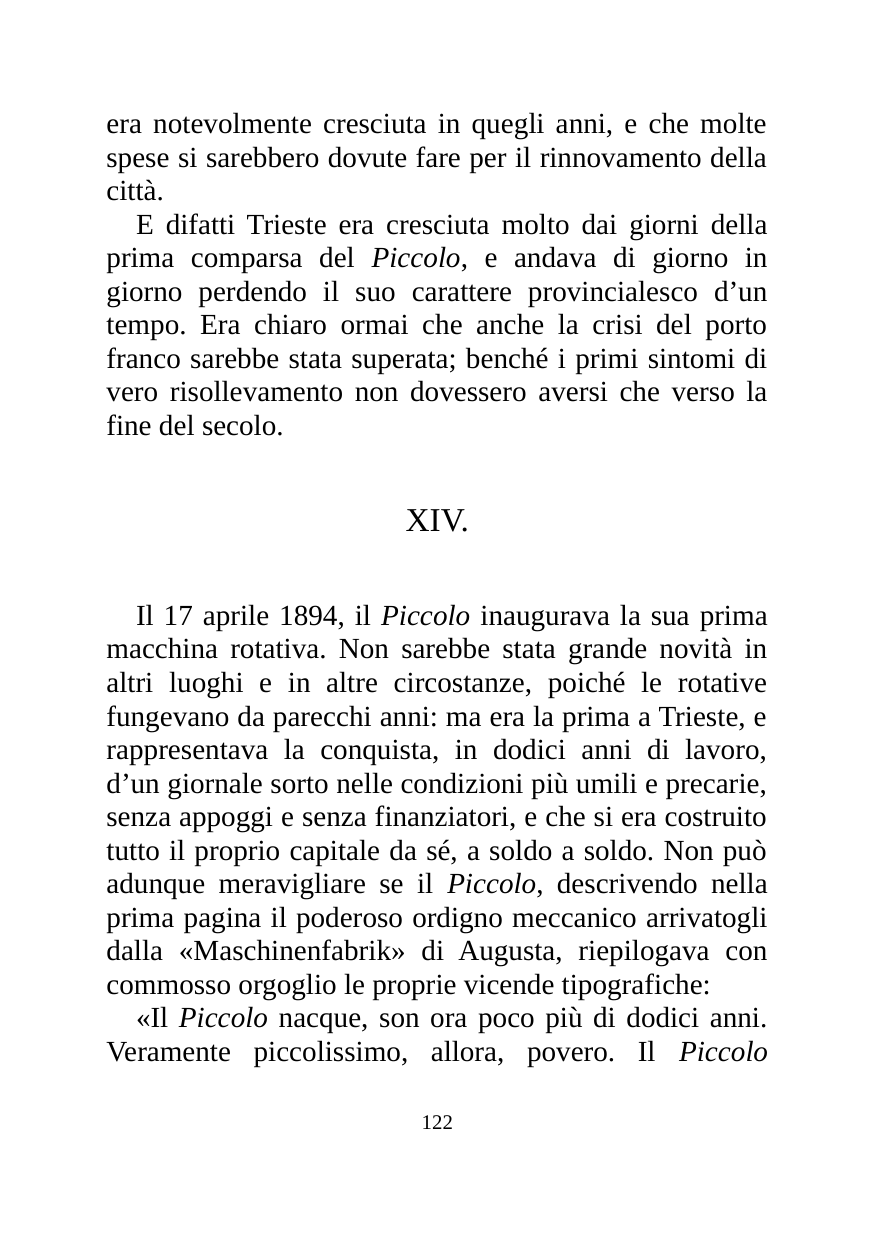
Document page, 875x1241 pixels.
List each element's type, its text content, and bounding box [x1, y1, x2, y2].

text era notevolmente cresciuta in quegli anni, e che molte spese si sarebbero dovute fare per il rinnovamento della città. [106, 106, 768, 207]
subtitle XIV. [106, 501, 768, 539]
text E difatti Trieste era cresciuta molto dai giorni della prima comparsa del Piccolo, e andava di giorno in giorno perdendo il suo carattere provincialesco d’un tempo. Era chiaro ormai che anche la crisi del porto franco sarebbe stata superata; benché i primi sintomi di vero risollevamento non dovessero aversi che verso la fine del secolo. [106, 207, 768, 442]
text «Il Piccolo nacque, son ora poco più di dodici anni. Veramente piccolissimo, allora, povero. Il Piccolo [106, 1001, 768, 1068]
text Il 17 aprile 1894, il Piccolo inaugurava la sua prima macchina rotativa. Non sarebbe stata grande novità in altri luoghi e in altre circostanze, poiché le rotative fungevano da parecchi anni: ma era la prima a Trieste, e rappresentava la conquista, in dodici anni di lavoro, d’un giornale sorto nelle condizioni più umili e precarie, senza appoggi e senza finanziatori, e che si era costruito tutto il proprio capitale da sé, a soldo a soldo. Non può adunque meravigliare se il Piccolo, descrivendo nella prima pagina il poderoso ordigno meccanico arrivatogli dalla «Maschinenfabrik» di Augusta, riepilogava con commosso orgoglio le proprie vicende tipografiche: [106, 598, 768, 1001]
